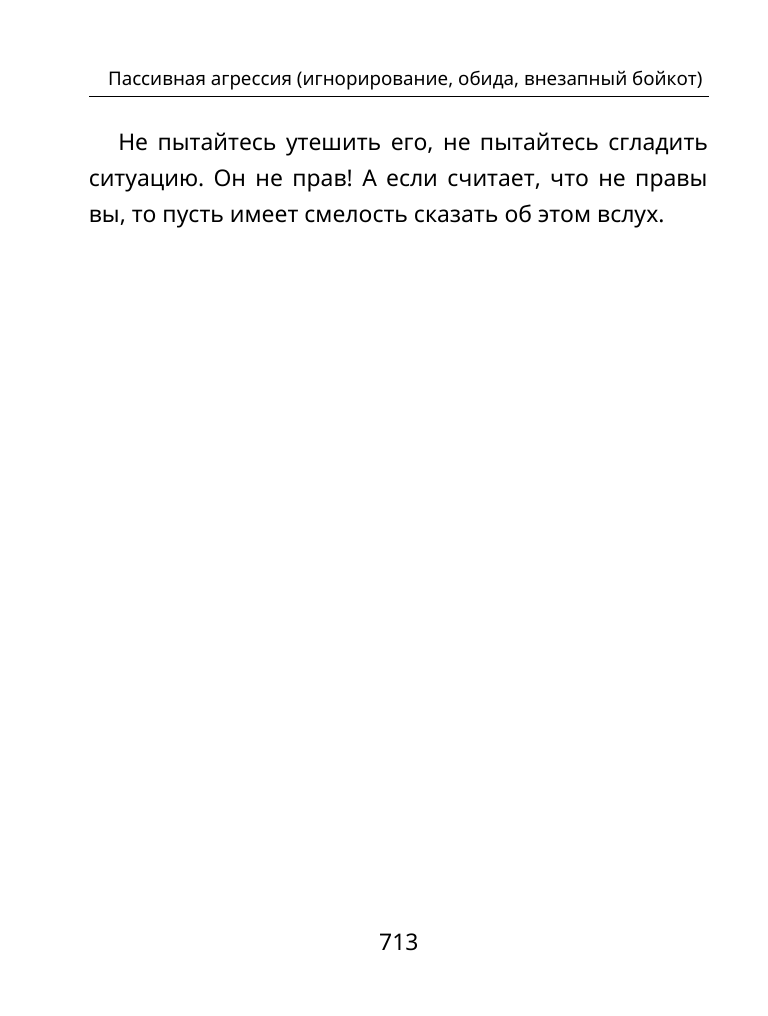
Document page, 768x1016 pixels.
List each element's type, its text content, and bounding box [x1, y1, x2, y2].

text Не пытайтесь утешить его, не пытайтесь сгладить ситуацию. Он не прав! А если считает, что не правы вы, то пусть имеет смелость сказать об этом вслух. [88, 126, 709, 229]
